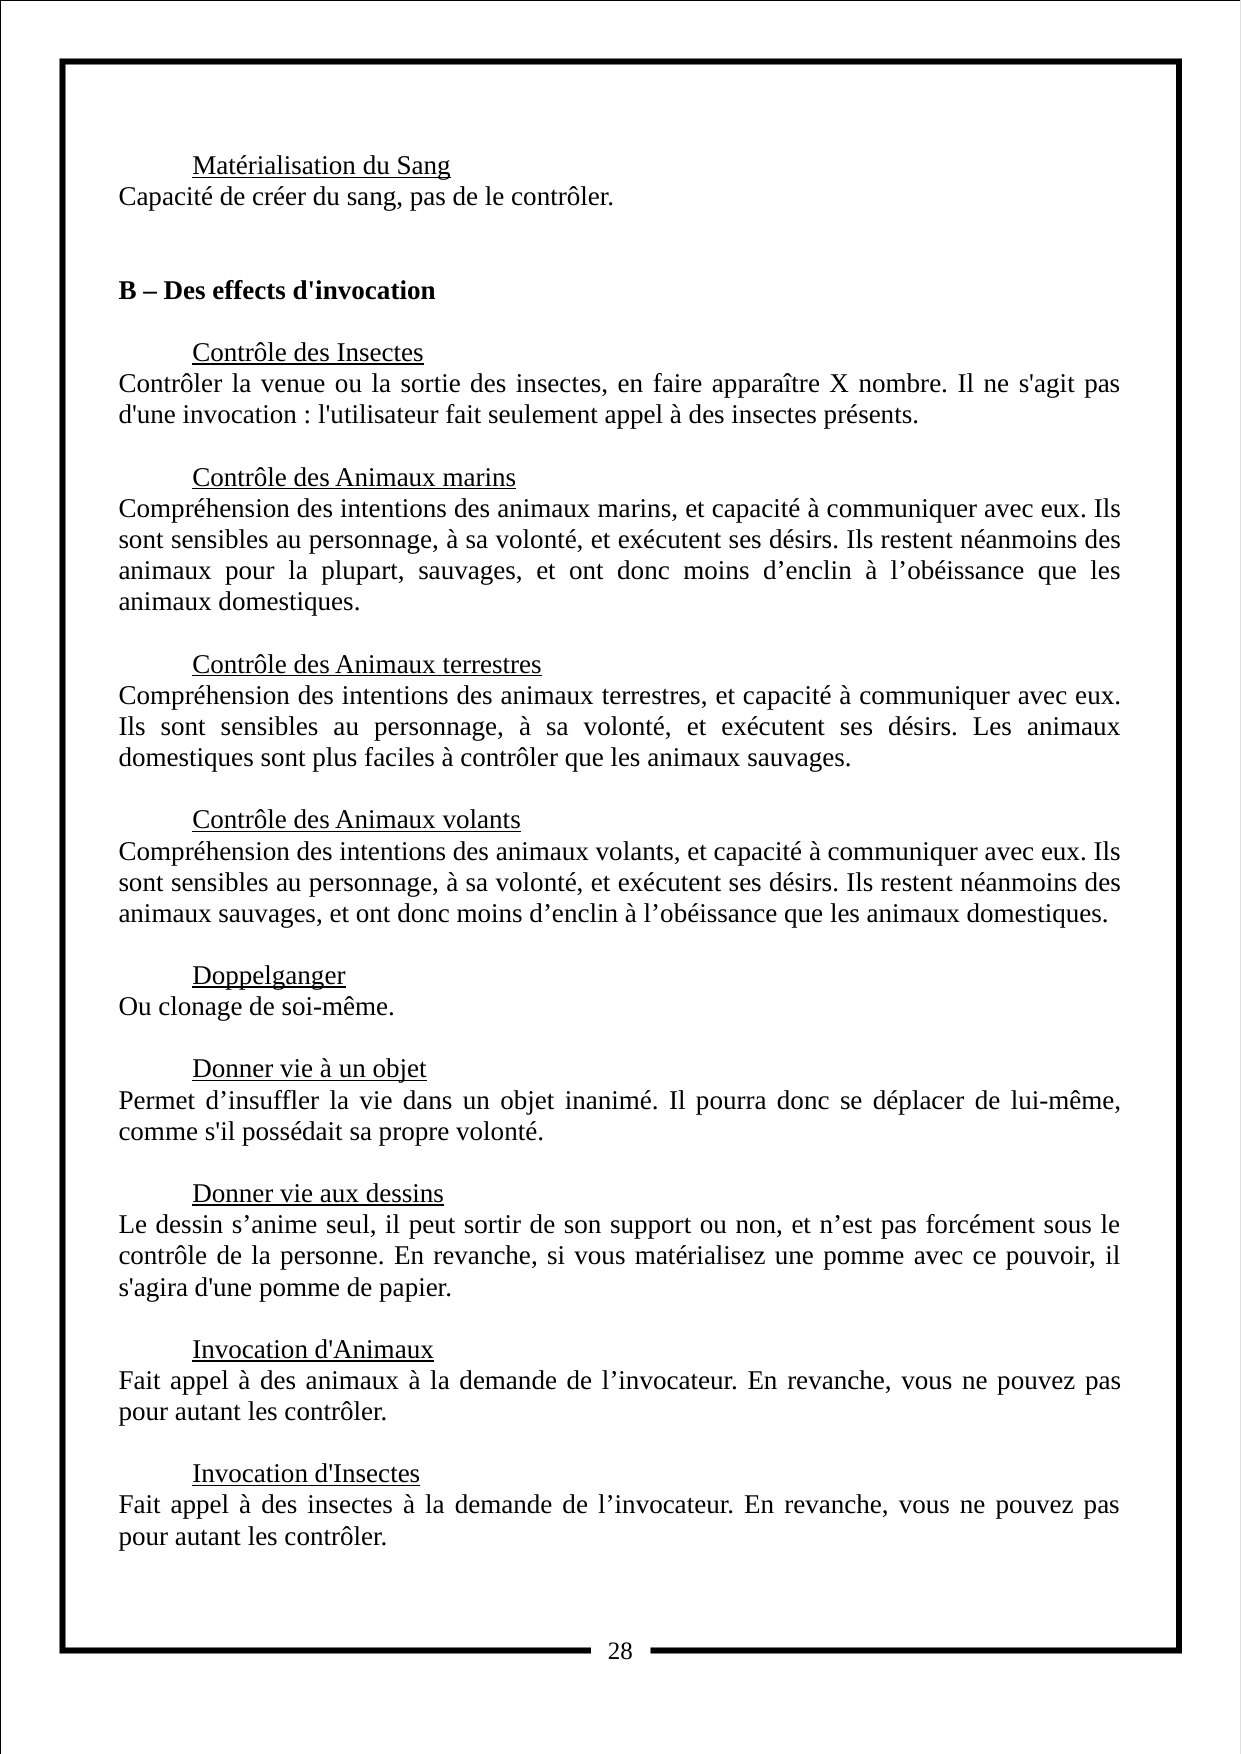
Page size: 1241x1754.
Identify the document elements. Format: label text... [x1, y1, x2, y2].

text Invocation d'Insectes [118, 1457, 1122, 1489]
text Fait appel à des animaux à la demande de l’invocateur. En revanche, vous ne pouvez pas pour autant les contrôler. [118, 1364, 1122, 1426]
text Fait appel à des insectes à la demande de l’invocateur. En revanche, vous ne pouvez pas pour autant les contrôler. [118, 1489, 1122, 1551]
text Compréhension des intentions des animaux terrestres, et capacité à communiquer avec eux. Ils sont sensibles au personnage, à sa volonté, et exécutent ses désirs. Les animaux domestiques sont plus faciles à contrôler que les animaux sauvages. [118, 679, 1122, 772]
text Invocation d'Animaux [118, 1333, 1122, 1364]
text Capacité de créer du sang, pas de le contrôler. [118, 181, 1122, 212]
text Donner vie aux dessins [118, 1177, 1122, 1208]
text Contrôle des Animaux terrestres [118, 648, 1122, 679]
text Ou clonage de soi-même. [118, 990, 1122, 1021]
text Contrôler la venue ou la sortie des insectes, en faire apparaître X nombre. Il ne s'agit pas d'une invocation : l'utilisateur fait seulement appel à des insectes présents. [118, 367, 1122, 430]
text Contrôle des Insectes [118, 336, 1122, 367]
text B – Des effects d'invocation [118, 274, 1122, 305]
text Compréhension des intentions des animaux volants, et capacité à communiquer avec eux. Ils sont sensibles au personnage, à sa volonté, et exécutent ses désirs. Ils restent néanmoins des animaux sauvages, et ont donc moins d’enclin à l’obéissance que les animaux domestiques. [118, 834, 1122, 928]
text Contrôle des Animaux volants [118, 803, 1122, 834]
text Matérialisation du Sang [118, 149, 1122, 181]
picture [1, 1, 1240, 1754]
text Contrôle des Animaux marins [118, 461, 1122, 492]
text Doppelganger [118, 959, 1122, 990]
text Permet d’insuffler la vie dans un objet inanimé. Il pourra donc se déplacer de lui-même, comme s'il possédait sa propre volonté. [118, 1084, 1122, 1146]
text Le dessin s’anime seul, il peut sortir de son support ou non, et n’est pas forcément sous le contrôle de la personne. En revanche, si vous matérialisez une pomme avec ce pouvoir, il s'agira d'une pomme de papier. [118, 1208, 1122, 1302]
text Compréhension des intentions des animaux marins, et capacité à communiquer avec eux. Ils sont sensibles au personnage, à sa volonté, et exécutent ses désirs. Ils restent néanmoins des animaux pour la plupart, sauvages, et ont donc moins d’enclin à l’obéissance que les animaux domestiques. [118, 492, 1122, 617]
text Donner vie à un objet [118, 1053, 1122, 1084]
